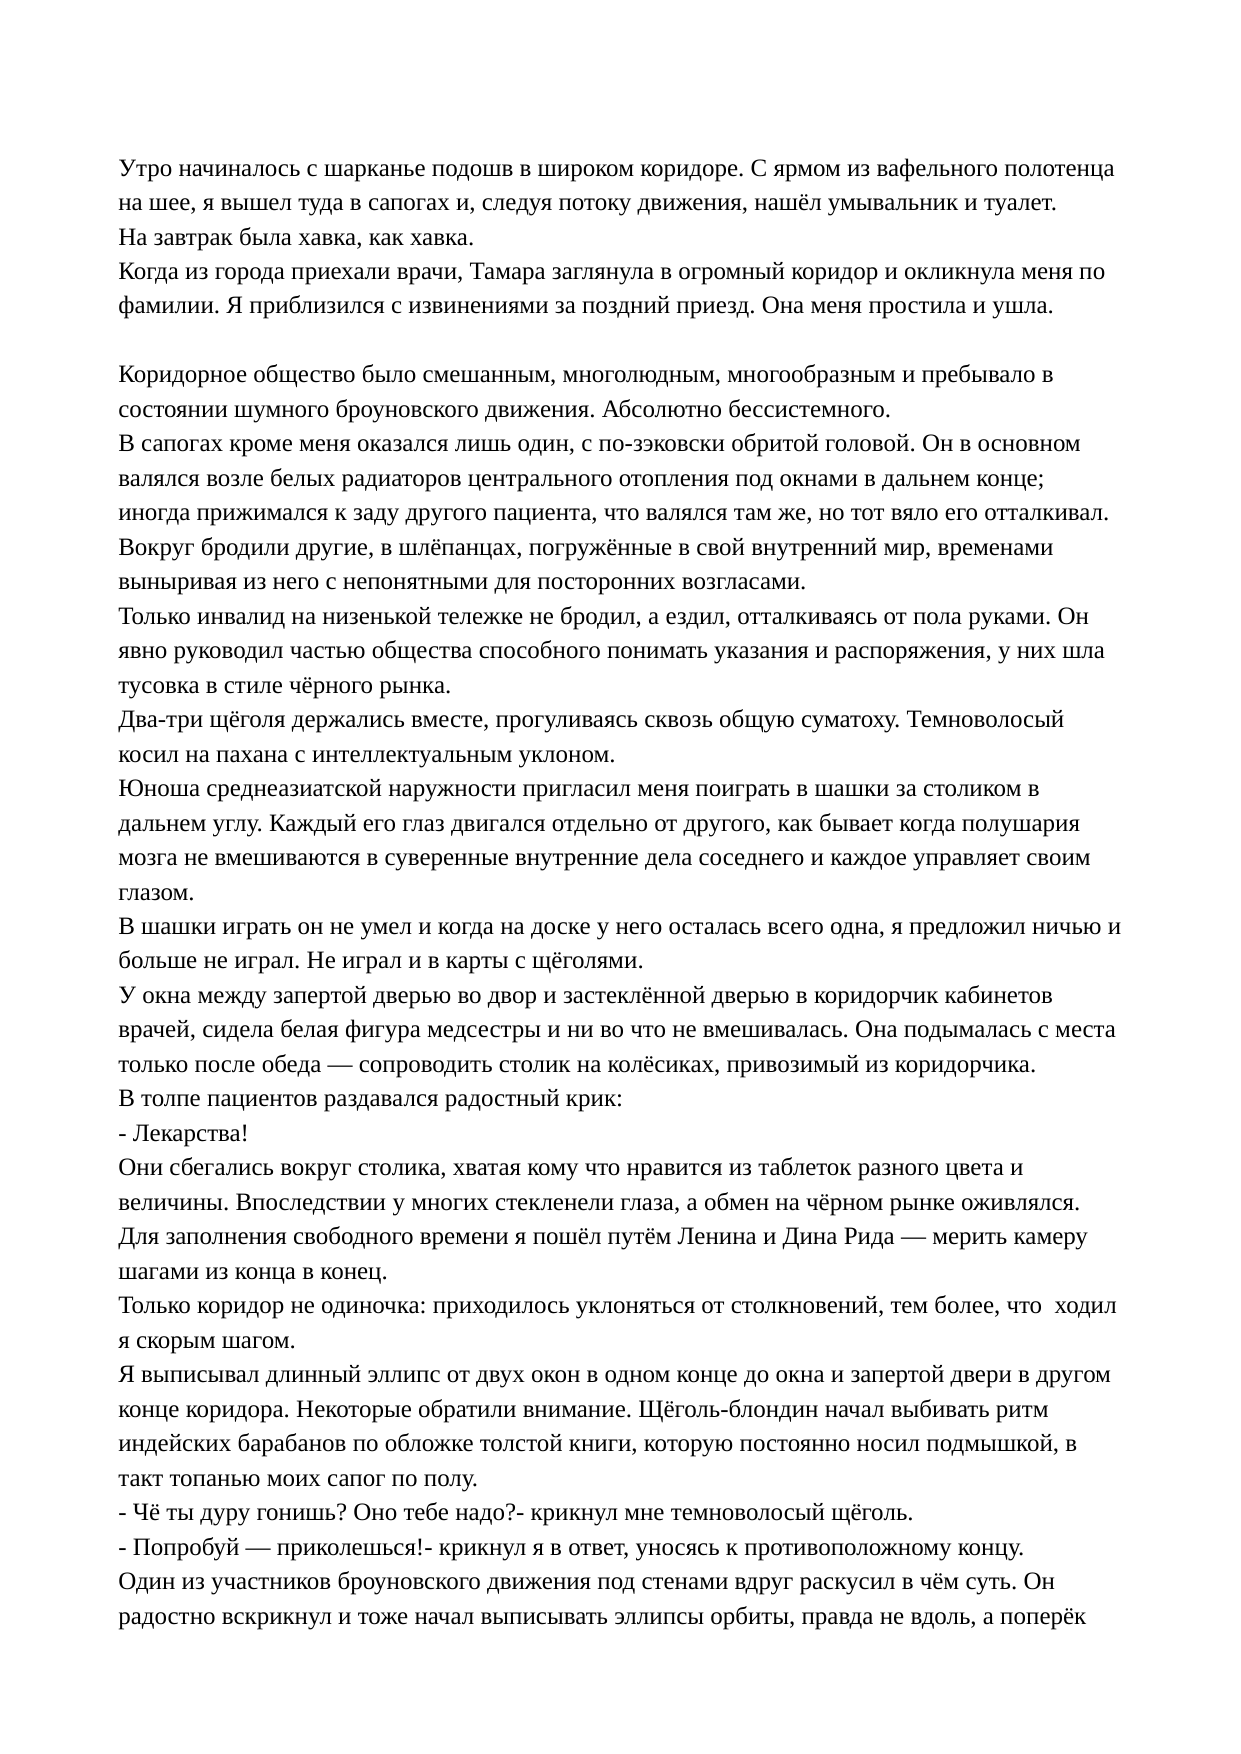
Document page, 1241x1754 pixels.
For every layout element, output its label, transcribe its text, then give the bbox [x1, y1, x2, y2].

text Два-три щёголя держались вместе, прогуливаясь сквозь общую суматоху. Темноволосый косил на пахана с интеллектуальным уклоном. [118, 704, 1122, 767]
text Один из участников броуновского движения под стенами вдруг раскусил в чём суть. Он радостно вскрикнул и тоже начал выписывать эллипсы орбиты, правда не вдоль, а поперёк [118, 1566, 1122, 1629]
text Я выписывал длинный эллипс от двух окон в одном конце до окна и запертой двери в другом конце коридора. Некоторые обратили внимание. Щёголь-блондин начал выбивать ритм индейских барабанов по обложке толстой книги, которую постоянно носил подмышкой, в такт топанью моих сапог по полу. [118, 1359, 1122, 1492]
text В сапогах кроме меня оказался лишь один, с по-зэковски обритой головой. Он в основном валялся возле белых радиаторов центрального отопления под окнами в дальнем конце; иногда прижимался к заду другого пациента, что валялся там же, но тот вяло его отталкивал. [118, 428, 1122, 526]
text - Чё ты дуру гонишь? Оно тебе надо?- крикнул мне темноволосый щёголь. [118, 1497, 1122, 1526]
text Юноша среднеазиатской наружности пригласил меня поиграть в шашки за столиком в дальнем углу. Каждый его глаз двигался отдельно от другого, как бывает когда полушария мозга не вмешиваются в суверенные внутренние дела соседнего и каждое управляет своим глазом. [118, 773, 1122, 905]
text На завтрак была хавка, как хавка. [118, 222, 1122, 250]
text Вокруг бродили другие, в шлёпанцах, погружённые в свой внутренний мир, временами выныривая из него с непонятными для посторонних возгласами. [118, 532, 1122, 595]
text Когда из города приехали врачи, Тамара заглянула в огромный коридор и окликнула меня по фамилии. Я приблизился с извинениями за поздний приезд. Она меня простила и ушла. [118, 256, 1122, 319]
text Только инвалид на низенькой тележке не бродил, а ездил, отталкиваясь от пола руками. Он явно руководил частью общества способного понимать указания и распоряжения, у них шла тусовка в стиле чёрного рынка. [118, 601, 1122, 698]
text Для заполнения свободного времени я пошёл путём Ленина и Дина Рида — мерить камеру шагами из конца в конец. [118, 1221, 1122, 1285]
text В толпе пациентов раздавался радостный крик: [118, 1083, 1122, 1112]
text Утро начиналось с шарканье подошв в широком коридоре. С ярмом из вафельного полотенца на шее, я вышел туда в сапогах и, следуя потоку движения, нашёл умывальник и туалет. [118, 153, 1122, 216]
text Коридорное общество было смешанным, многолюдным, многообразным и пребывало в состоянии шумного броуновского движения. Абсолютно бессистемного. [118, 359, 1122, 423]
text У окна между запертой дверью во двор и застеклённой дверью в коридорчик кабинетов врачей, сидела белая фигура медсестры и ни во что не вмешивалась. Она подымалась с места только после обеда — сопроводить столик на колёсиках, привозимый из коридорчика. [118, 980, 1122, 1078]
text - Лекарства! [118, 1118, 1122, 1147]
text Только коридор не одиночка: приходилось уклоняться от столкновений, тем более, что ходил я скорым шагом. [118, 1290, 1122, 1354]
text - Попробуй — приколешься!- крикнул я в ответ, уносясь к противоположному концу. [118, 1532, 1122, 1561]
text В шашки играть он не умел и когда на доске у него осталась всего одна, я предложил ничью и больше не играл. Не играл и в карты с щёголями. [118, 911, 1122, 974]
text Они сбегались вокруг столика, хватая кому что нравится из таблеток разного цвета и величины. Впоследствии у многих стекленели глаза, а обмен на чёрном рынке оживлялся. [118, 1152, 1122, 1216]
